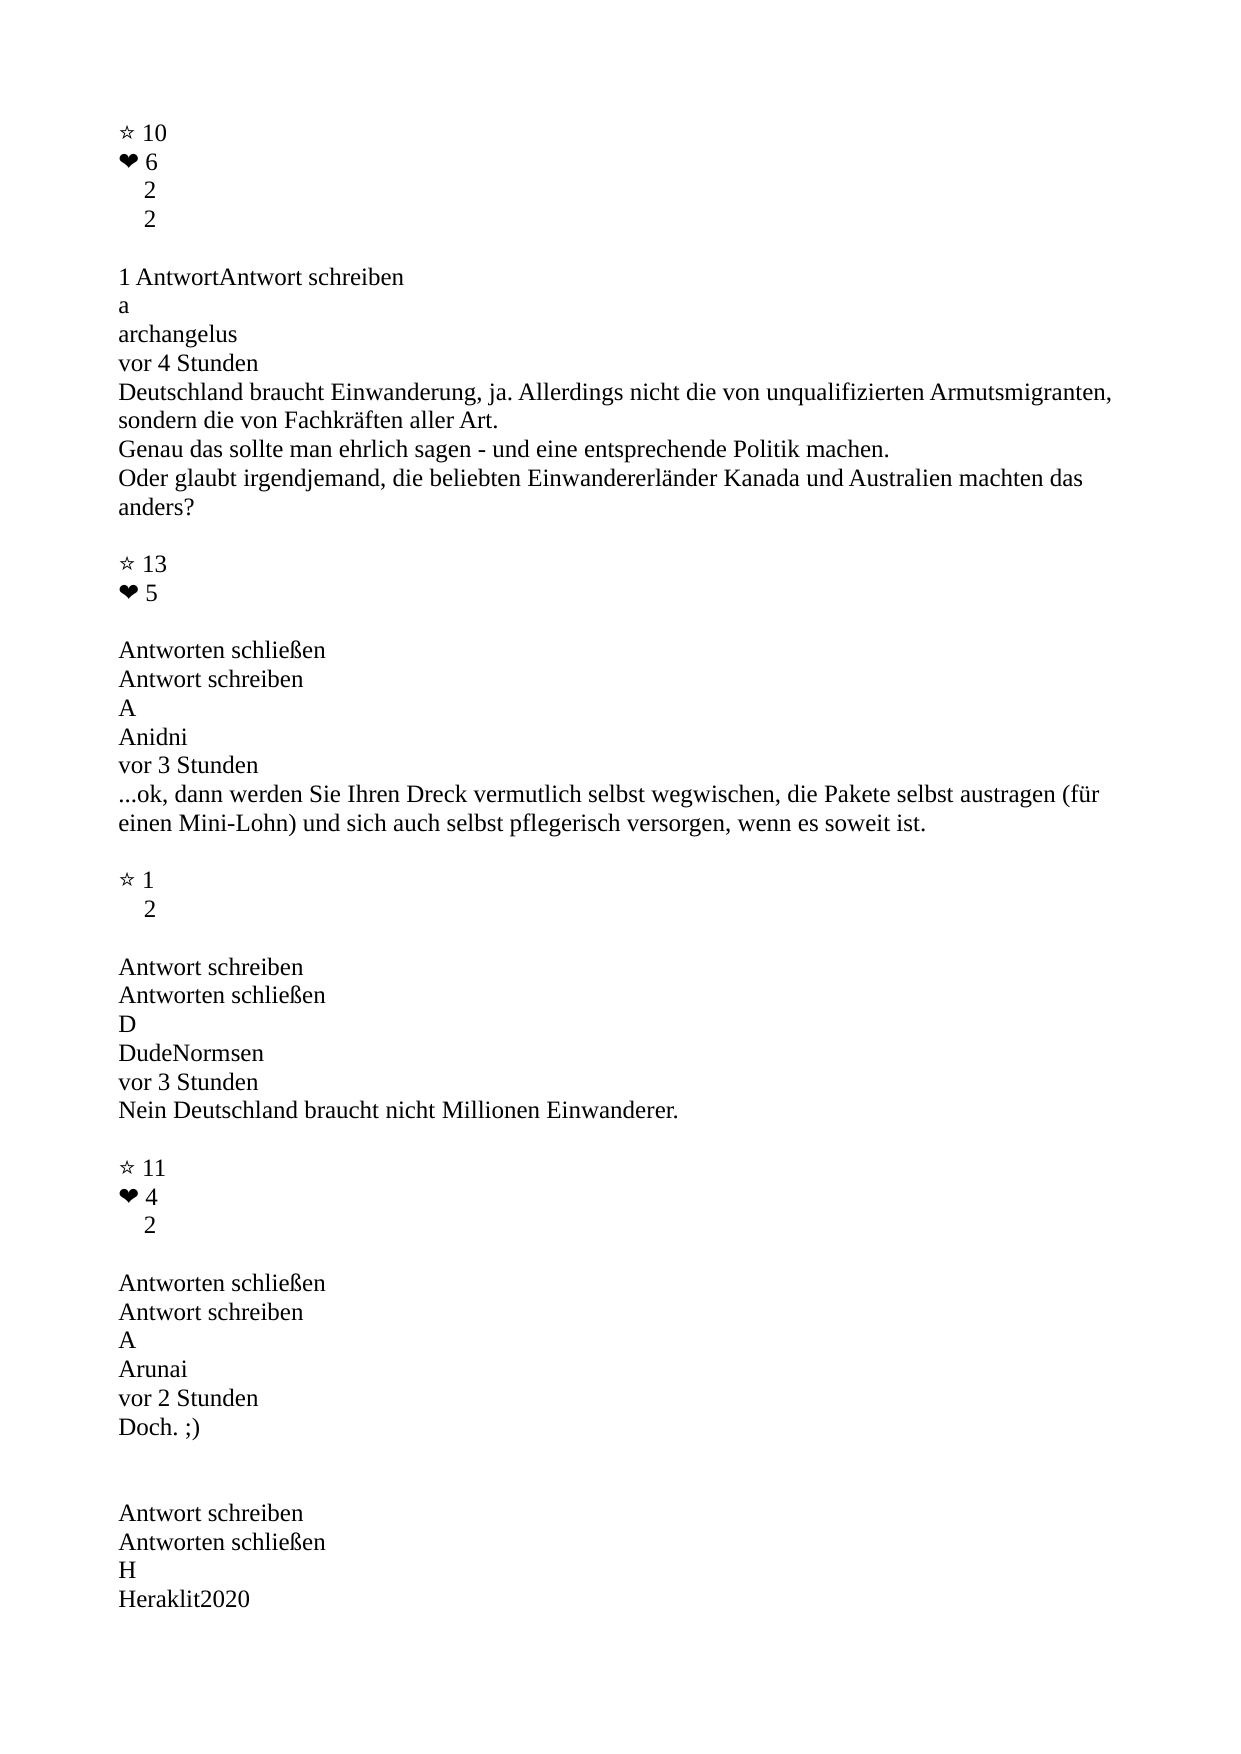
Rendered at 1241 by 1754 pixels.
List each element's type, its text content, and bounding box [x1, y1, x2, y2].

text vor 3 Stunden [118, 751, 1122, 779]
text Oder glaubt irgendjemand, die beliebten Einwandererländer Kanada und Australien machten das anders? [118, 463, 1122, 521]
text Antwort schreiben [118, 664, 1122, 693]
text Doch. ;) [118, 1412, 1122, 1441]
text ⭐️ 1 [118, 866, 1122, 894]
text DudeNormsen [118, 1038, 1122, 1067]
text Antworten schließen [118, 1527, 1122, 1556]
text Antworten schließen [118, 636, 1122, 664]
text ❤️ 4 [118, 1182, 1122, 1211]
text D [118, 1009, 1122, 1038]
text Arunai [118, 1354, 1122, 1383]
text vor 4 Stunden [118, 348, 1122, 377]
text Antwort schreiben [118, 1498, 1122, 1527]
text Antwort schreiben [118, 952, 1122, 981]
text Heraklit2020 [118, 1584, 1122, 1613]
text Genau das sollte man ehrlich sagen - und eine entsprechende Politik machen. [118, 434, 1122, 463]
text 🙁 2 [118, 894, 1122, 923]
text ❤️ 6 [118, 147, 1122, 176]
text ⭐️ 13 [118, 549, 1122, 578]
text ⭐️ 11 [118, 1153, 1122, 1182]
text Nein Deutschland braucht nicht Millionen Einwanderer. [118, 1096, 1122, 1124]
text H [118, 1556, 1122, 1584]
text A [118, 1326, 1122, 1354]
text Antworten schließen [118, 981, 1122, 1009]
text ❤️ 5 [118, 578, 1122, 607]
text archangelus [118, 319, 1122, 348]
text 🙁 2 [118, 176, 1122, 204]
text 🙁 2 [118, 1211, 1122, 1239]
text Anidni [118, 722, 1122, 751]
text ⭐️ 10 [118, 118, 1122, 147]
text vor 2 Stunden [118, 1383, 1122, 1412]
text vor 3 Stunden [118, 1067, 1122, 1096]
text A [118, 693, 1122, 722]
text 1 AntwortAntwort schreiben [118, 262, 1122, 291]
text a [118, 291, 1122, 319]
text ...ok, dann werden Sie Ihren Dreck vermutlich selbst wegwischen, die Pakete selbst austragen (für einen Mini-Lohn) und sich auch selbst pflegerisch versorgen, wenn es soweit ist. [118, 779, 1122, 837]
text Deutschland braucht Einwanderung, ja. Allerdings nicht die von unqualifizierten Armutsmigranten, sondern die von Fachkräften aller Art. [118, 377, 1122, 434]
text Antworten schließen [118, 1268, 1122, 1297]
text Antwort schreiben [118, 1297, 1122, 1326]
text 🤨 2 [118, 204, 1122, 233]
